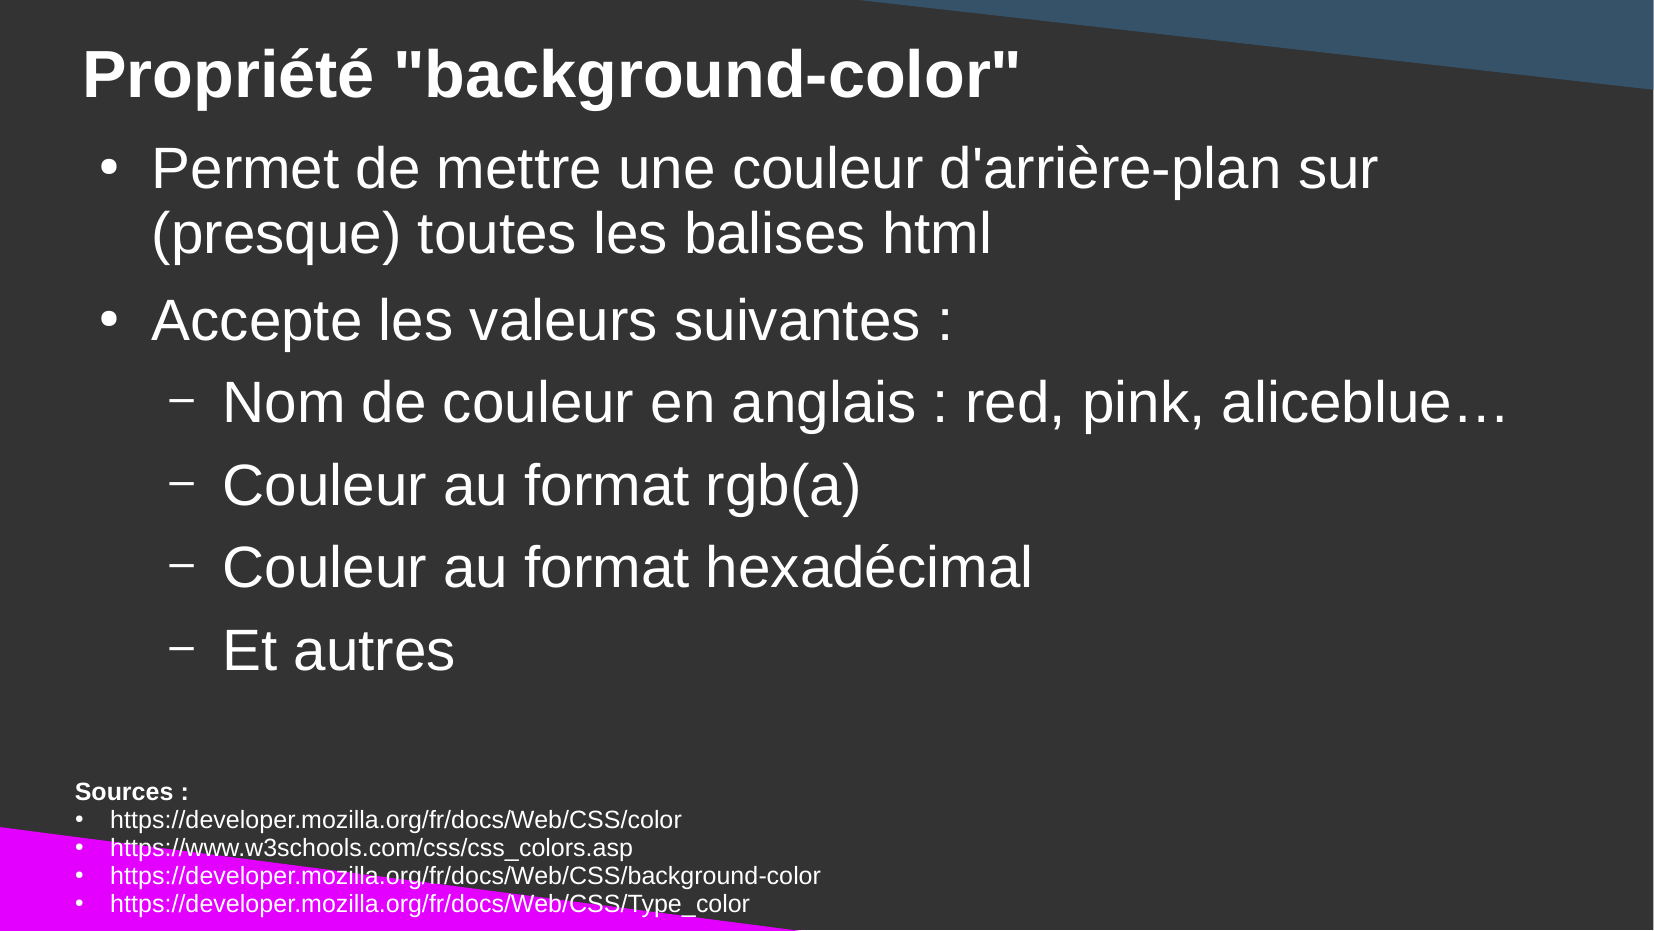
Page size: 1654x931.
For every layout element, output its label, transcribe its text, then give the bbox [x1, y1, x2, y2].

text_box [858, 0, 1654, 90]
list Permet de mettre une couleur d'arrière-plan sur (presque) toutes les balises html Accepte les valeurs suivantes : Nom de couleur en anglais : red, pink, aliceblue… Couleur au format rgb(a) Couleur au format hexadécimal Et autres [80, 135, 1605, 733]
text_box [0, 827, 801, 931]
text_box Sources : https://developer.mozilla.org/fr/docs/Web/CSS/color https://www.w3schools.com/css/css_colors.asp https://developer.mozilla.org/fr/docs/Web/CSS/background-color https://developer.mozilla.org/fr/docs/Web/CSS/Type_color [60, 770, 1546, 926]
title Propriété "background-color" [82, 37, 1571, 122]
